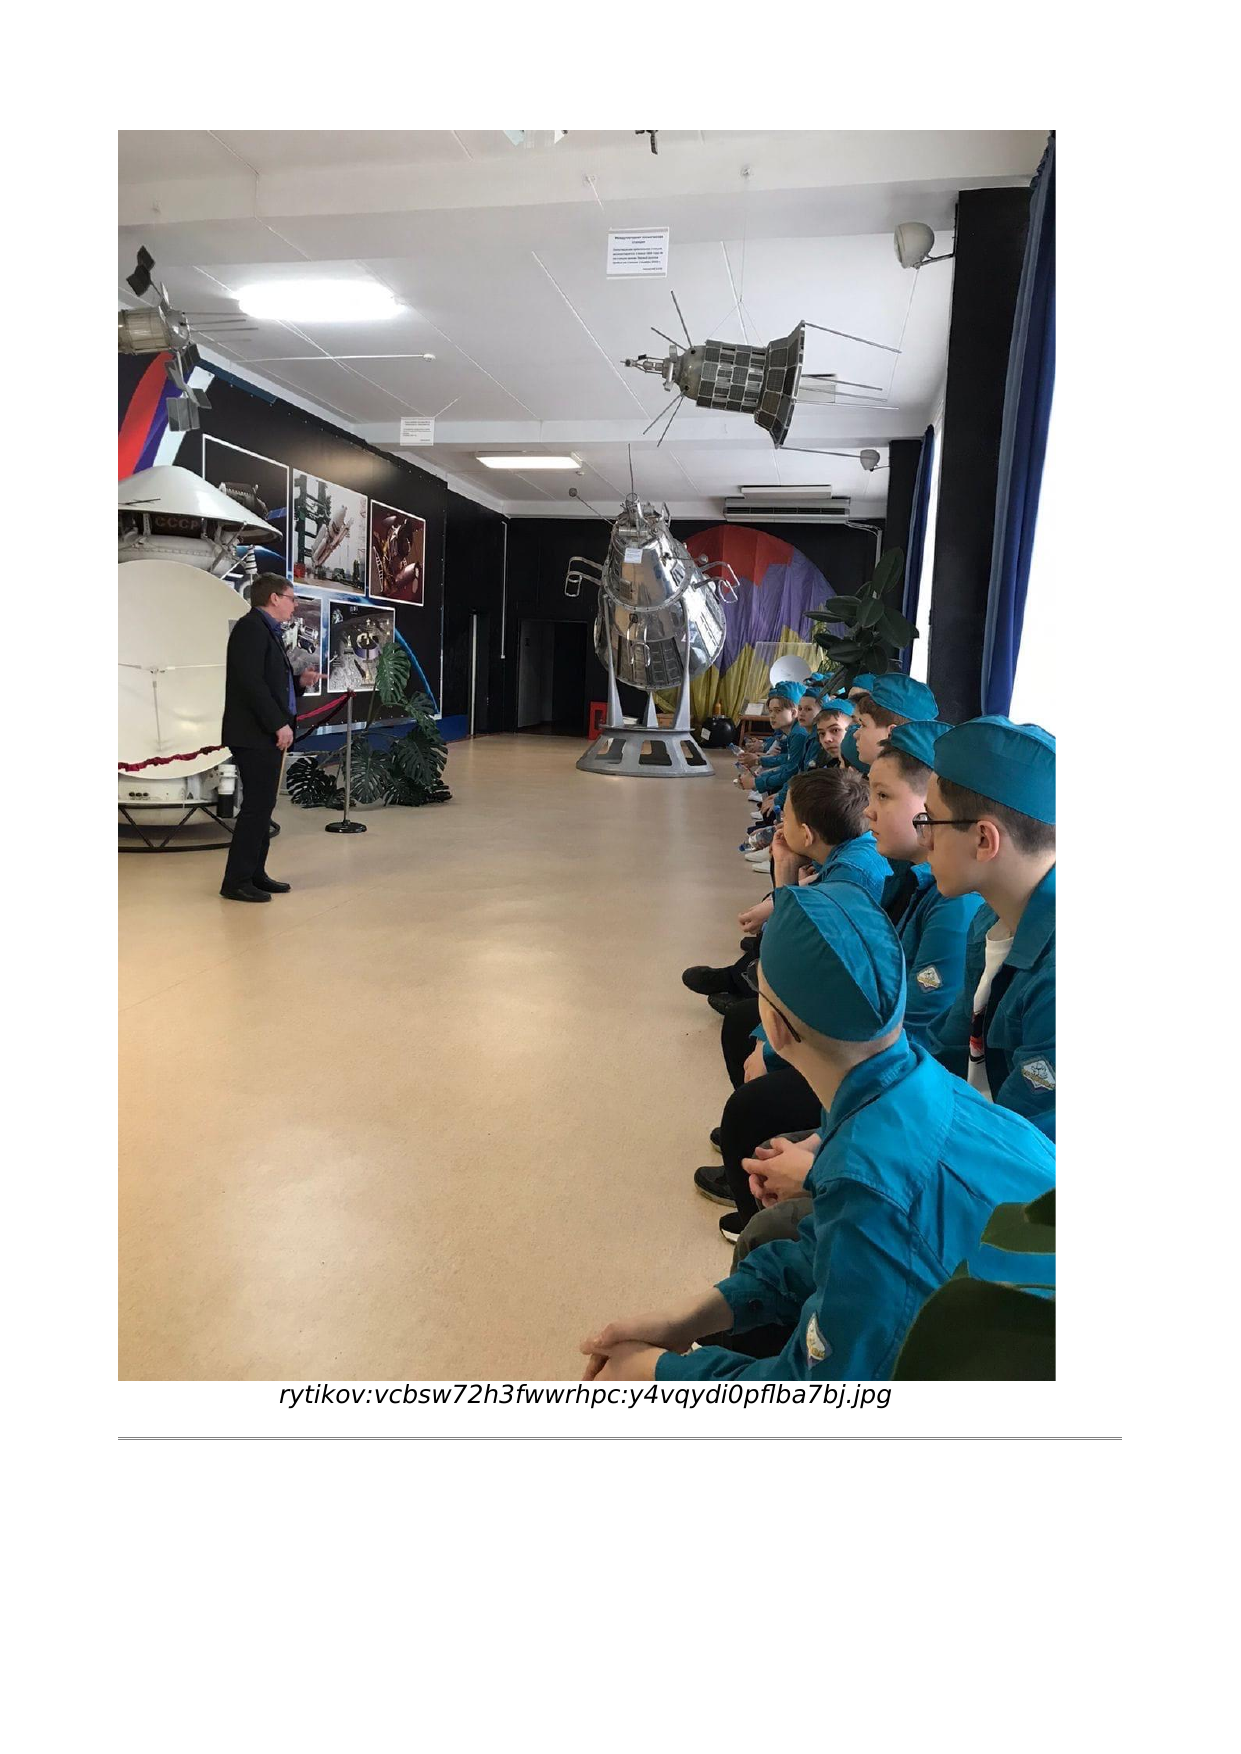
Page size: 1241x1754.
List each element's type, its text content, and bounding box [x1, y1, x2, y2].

picture [869, 1186, 878, 1192]
picture [980, 1186, 1056, 1255]
picture [882, 1057, 891, 1067]
picture [887, 1261, 1056, 1381]
picture [1037, 1124, 1044, 1133]
picture [962, 1179, 971, 1193]
picture [932, 1013, 942, 1022]
picture [1023, 1110, 1034, 1114]
picture [1043, 1036, 1056, 1044]
picture [1034, 757, 1043, 768]
picture [889, 1216, 897, 1222]
picture [939, 1161, 948, 1171]
picture [907, 1204, 913, 1221]
picture [915, 1055, 921, 1063]
picture [906, 1038, 918, 1051]
picture [1043, 1127, 1056, 1143]
picture [910, 1185, 922, 1196]
picture [858, 1092, 879, 1110]
picture [831, 1295, 855, 1306]
picture [1018, 1117, 1033, 1127]
picture [901, 1260, 908, 1267]
text rytikov:vcbsw72h3fwwrhpc:y4vqydi0pflba7bj.jpg [118, 1381, 1056, 1410]
picture [118, 130, 1056, 1381]
picture [936, 1202, 941, 1231]
picture [880, 1084, 887, 1090]
picture [930, 912, 939, 918]
picture [891, 1203, 896, 1211]
picture [1012, 1108, 1021, 1118]
